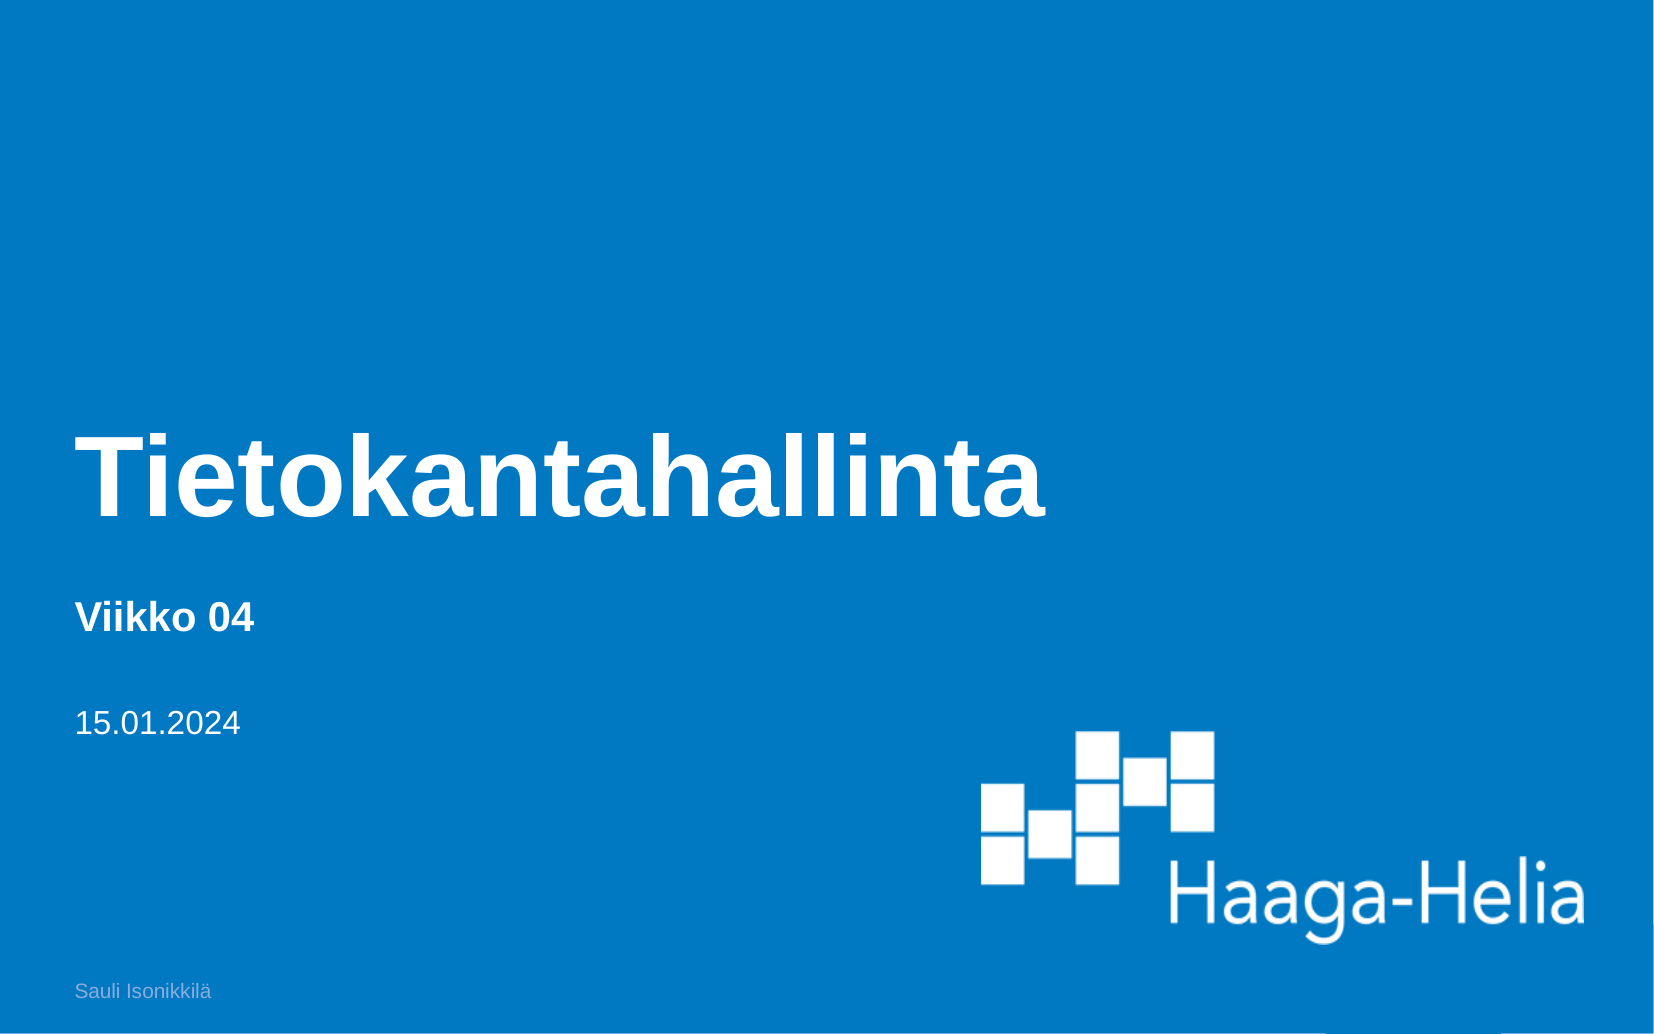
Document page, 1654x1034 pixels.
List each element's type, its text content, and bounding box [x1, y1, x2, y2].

title Tietokantahallinta [74, 267, 1584, 540]
footer Sauli Isonikkilä [74, 947, 1326, 1003]
slide_number 15.01.2024 [74, 685, 486, 741]
list Viikko 04 [74, 595, 1584, 684]
picture [981, 731, 1584, 945]
